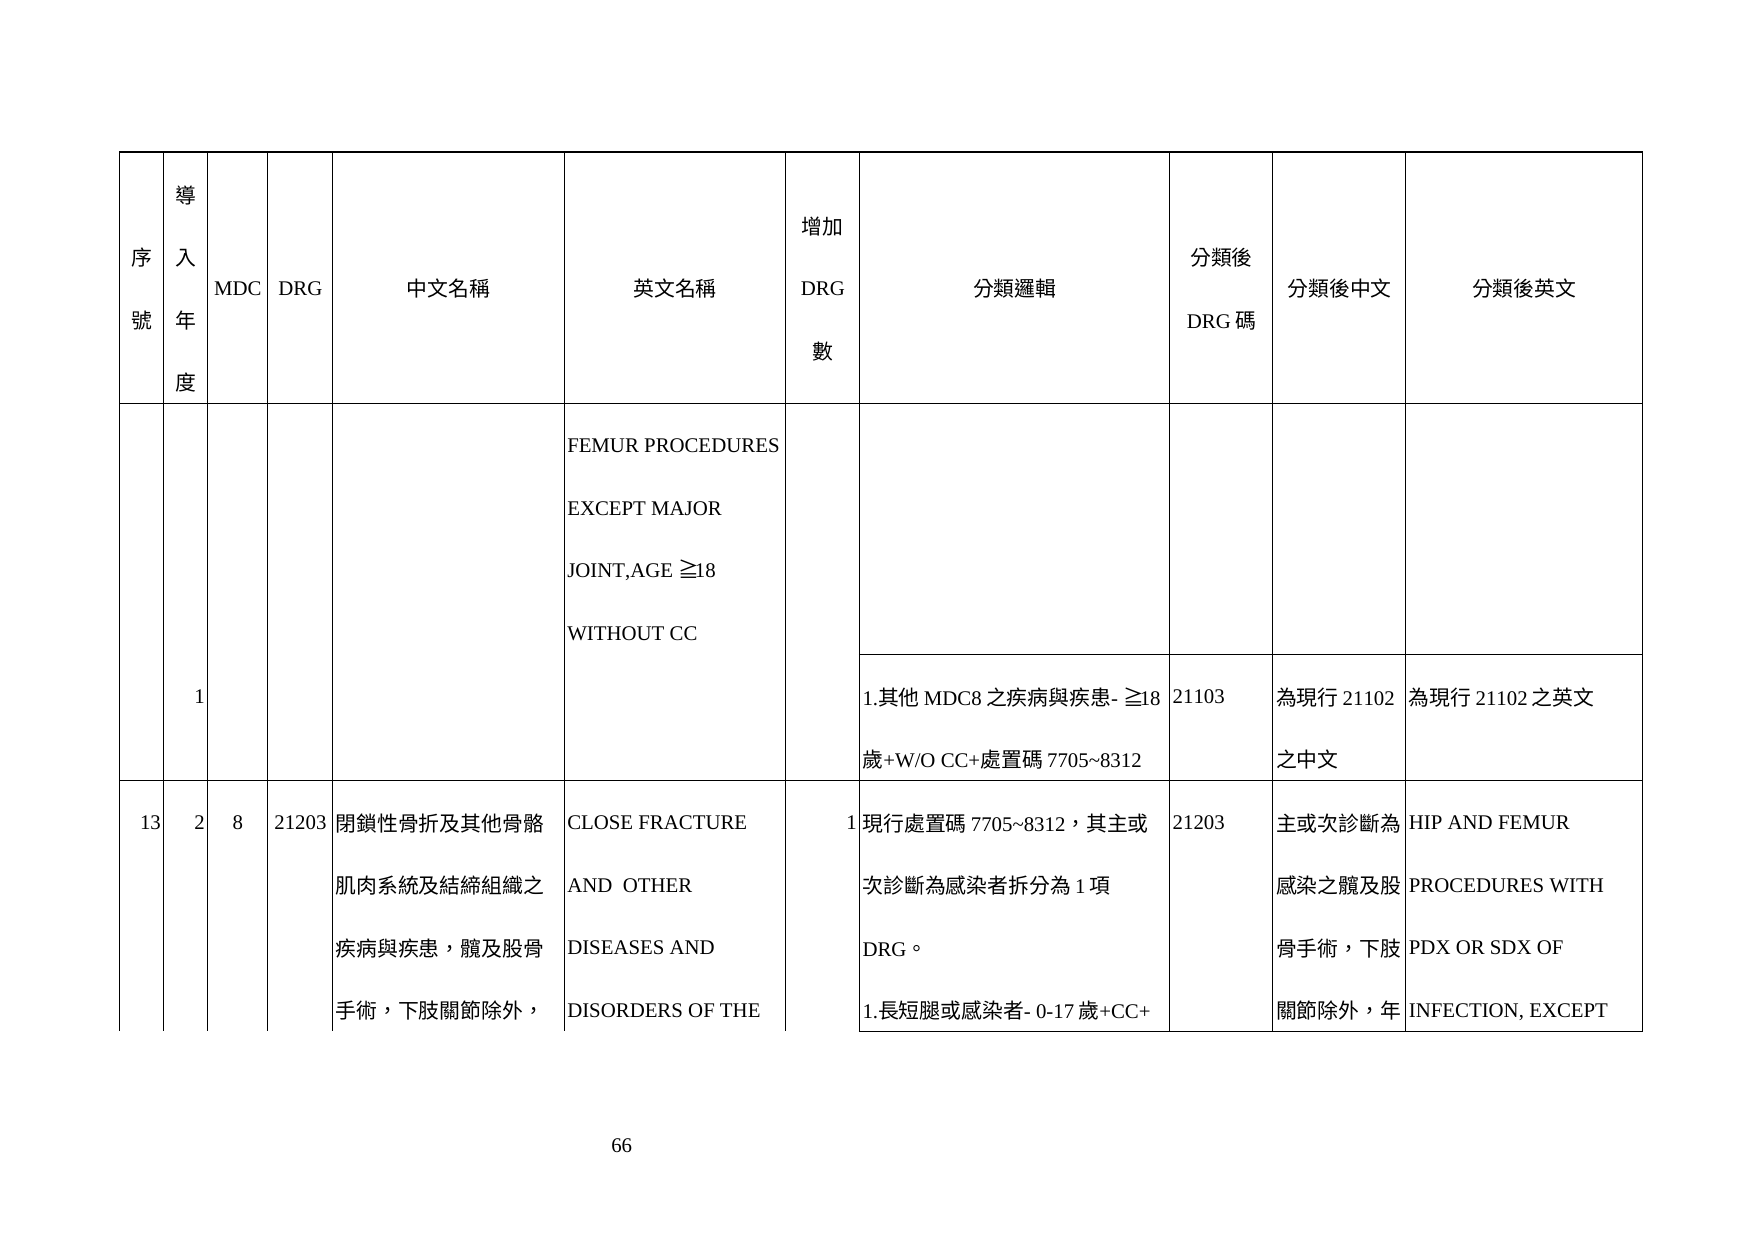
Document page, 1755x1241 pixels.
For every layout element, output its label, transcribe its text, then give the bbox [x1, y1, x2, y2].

table_cell [333, 404, 564, 653]
table_cell 1 [786, 781, 859, 1031]
table_cell [208, 404, 267, 653]
table_header 增加DRG數 [786, 153, 859, 402]
table_cell [120, 654, 163, 779]
table_cell CLOSE FRACTURE AND OTHER DISEASES AND DISORDERS OF THE [565, 781, 785, 1031]
table_cell 主或次診斷為感染之髖及股骨手術，下肢關節除外，年 [1273, 781, 1405, 1031]
table_cell [565, 654, 785, 779]
table_header 分類後 DRG碼 [1170, 153, 1272, 402]
table_cell [786, 654, 859, 779]
table_cell 21203 [268, 781, 332, 1031]
table_header 序號 [120, 153, 163, 402]
table_cell [1273, 404, 1405, 653]
table_cell [268, 654, 332, 779]
table_cell HIP AND FEMUR PROCEDURES WITH PDX OR SDX OF INFECTION, EXCEPT [1406, 781, 1642, 1031]
table_cell FEMUR PROCEDURES EXCEPT MAJOR JOINT,AGE ≧18 WITHOUT CC [565, 404, 785, 653]
table_header DRG [268, 153, 332, 402]
table_cell [208, 654, 267, 779]
table_header 導入年度 [164, 153, 207, 402]
table_cell [1406, 404, 1642, 653]
table_cell 21103 [1170, 655, 1272, 779]
table_cell 為現行21102之英文 [1406, 655, 1642, 779]
table_cell [120, 404, 163, 653]
table_cell 閉鎖性骨折及其他骨骼肌肉系統及結締組織之疾病與疾患，髖及股骨手術，下肢關節除外， [333, 781, 564, 1031]
table_header MDC [208, 153, 267, 402]
table_cell [164, 404, 207, 653]
table_cell 為現行21102之中文 [1273, 655, 1405, 779]
table_header 分類後中文 [1273, 153, 1405, 402]
table_cell [860, 404, 1169, 653]
table_header 分類後英文 [1406, 153, 1642, 402]
table_cell 13 [120, 781, 163, 1031]
table_header 分類邏輯 [860, 153, 1169, 402]
table_cell [1170, 404, 1272, 653]
table_cell 8 [208, 781, 267, 1031]
table_cell 2 [164, 781, 207, 1031]
table_cell [268, 404, 332, 653]
table_cell 1.其他MDC8之疾病與疾患- ≧18歲+W/O CC+處置碼7705~8312 [860, 655, 1169, 779]
table_cell [333, 654, 564, 779]
table_cell [786, 404, 859, 653]
table_header 中文名稱 [333, 153, 564, 402]
table_cell 現行處置碼7705~8312，其主或次診斷為感染者拆分為1項DRG。 1.長短腿或感染者- 0-17歲+CC+ [860, 781, 1169, 1031]
table_cell 21203 [1170, 781, 1272, 1031]
table_cell 1 [164, 654, 207, 779]
table_header 英文名稱 [565, 153, 785, 402]
